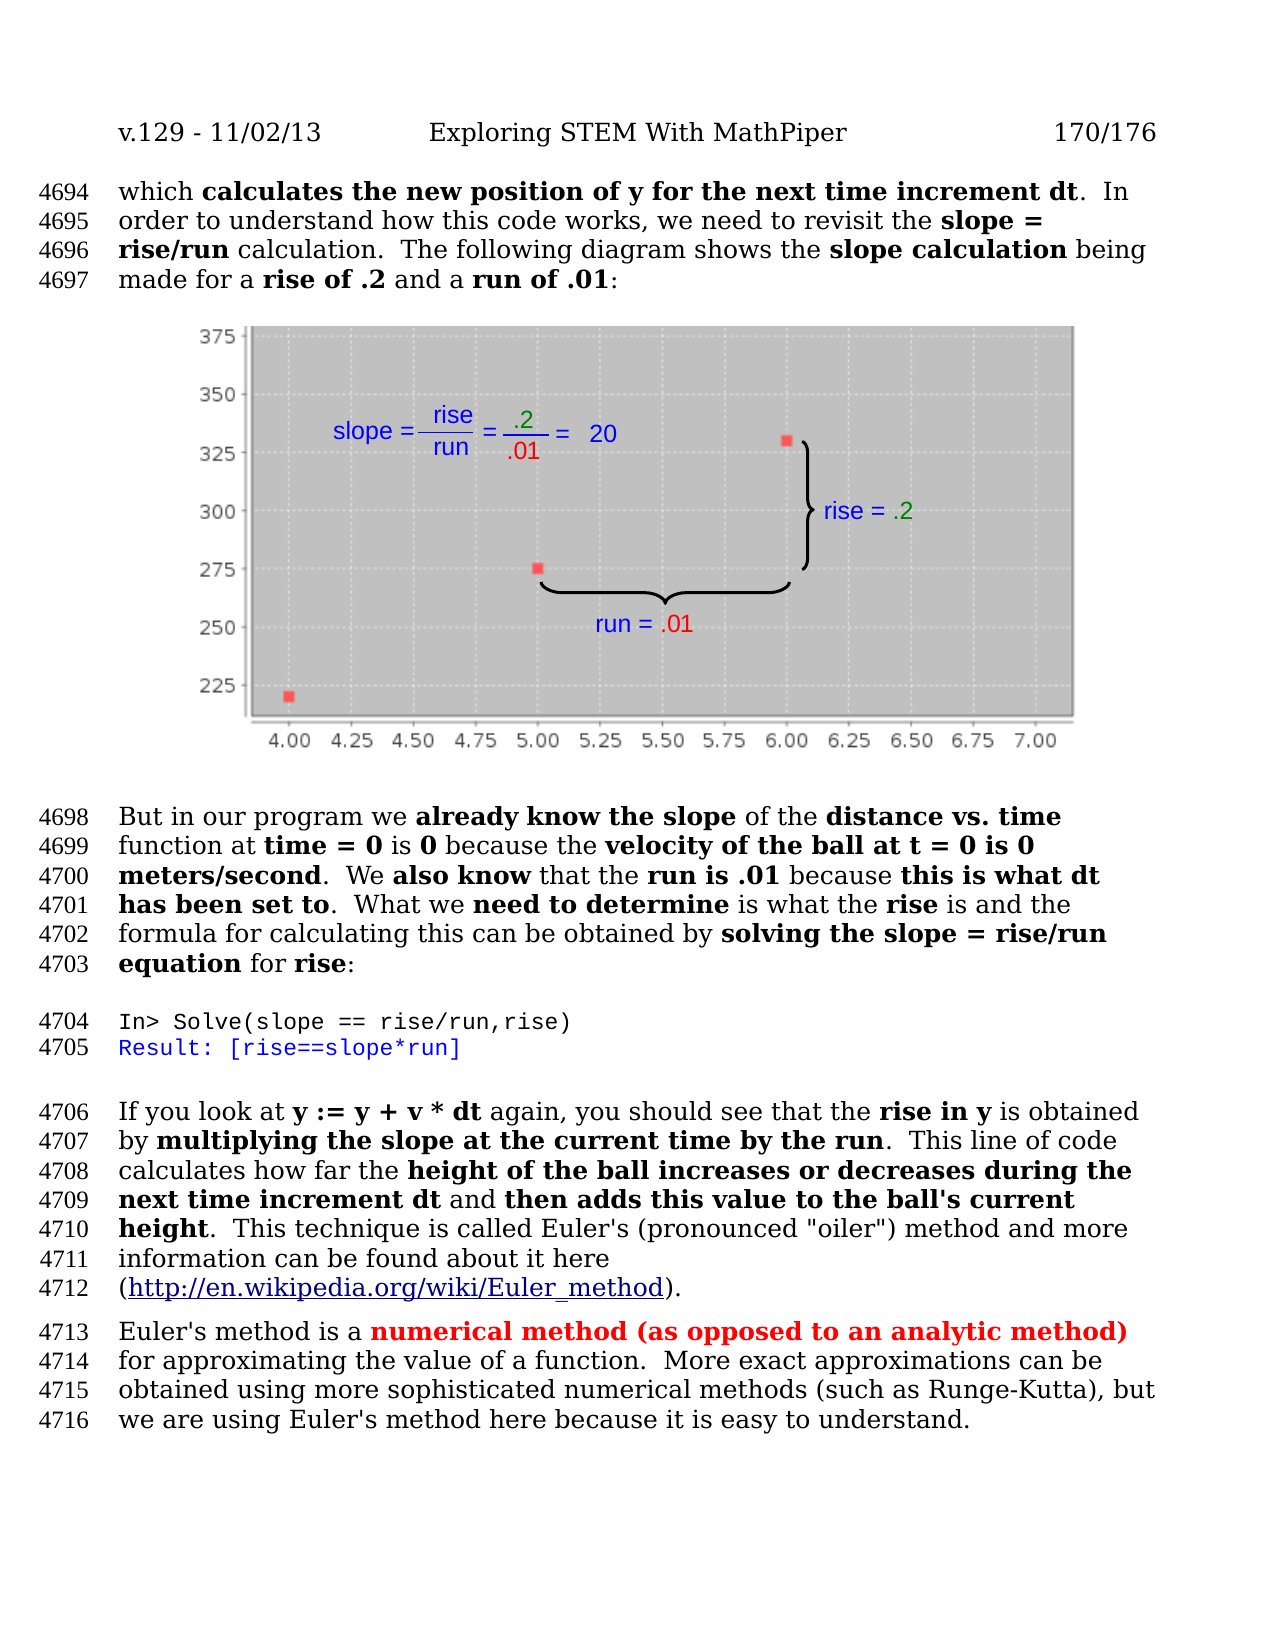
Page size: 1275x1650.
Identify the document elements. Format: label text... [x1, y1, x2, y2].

text Euler's method is a numerical method (as opposed to an analytic method) for approximating the value of a function. More exact approximations can be obtained using more sophisticated numerical methods (such as Runge-Kutta), but we are using Euler's method here because it is easy to understand. [118, 1317, 1157, 1434]
text In> Solve(slope == rise/run,rise) [118, 1010, 1157, 1036]
text which calculates the new position of y for the next time increment dt. In order to understand how this code works, we need to revisit the slope = rise/run calculation. The following diagram shows the slope calculation being made for a rise of .2 and a run of .01: [118, 177, 1157, 294]
text But in our program we already know the slope of the distance vs. time function at time = 0 is 0 because the velocity of the ball at t = 0 is 0 meters/second. We also know that the run is .01 because this is what dt has been set to. What we need to determine is what the rise is and the formula for calculating this can be obtained by solving the slope = rise/run equation for rise: [118, 802, 1157, 978]
text Result: [rise==slope*run] [118, 1036, 1157, 1062]
text If you look at y := y + v * dt again, you should see that the rise in y is obtained by multiplying the slope at the current time by the run. This line of code calculates how far the height of the ball increases or decreases during the next time increment dt and then adds this value to the ball's current height. This technique is called Euler's (pronounced "oiler") method and more information can be found about it here (http://en.wikipedia.org/wiki/Euler_method). [118, 1097, 1157, 1302]
